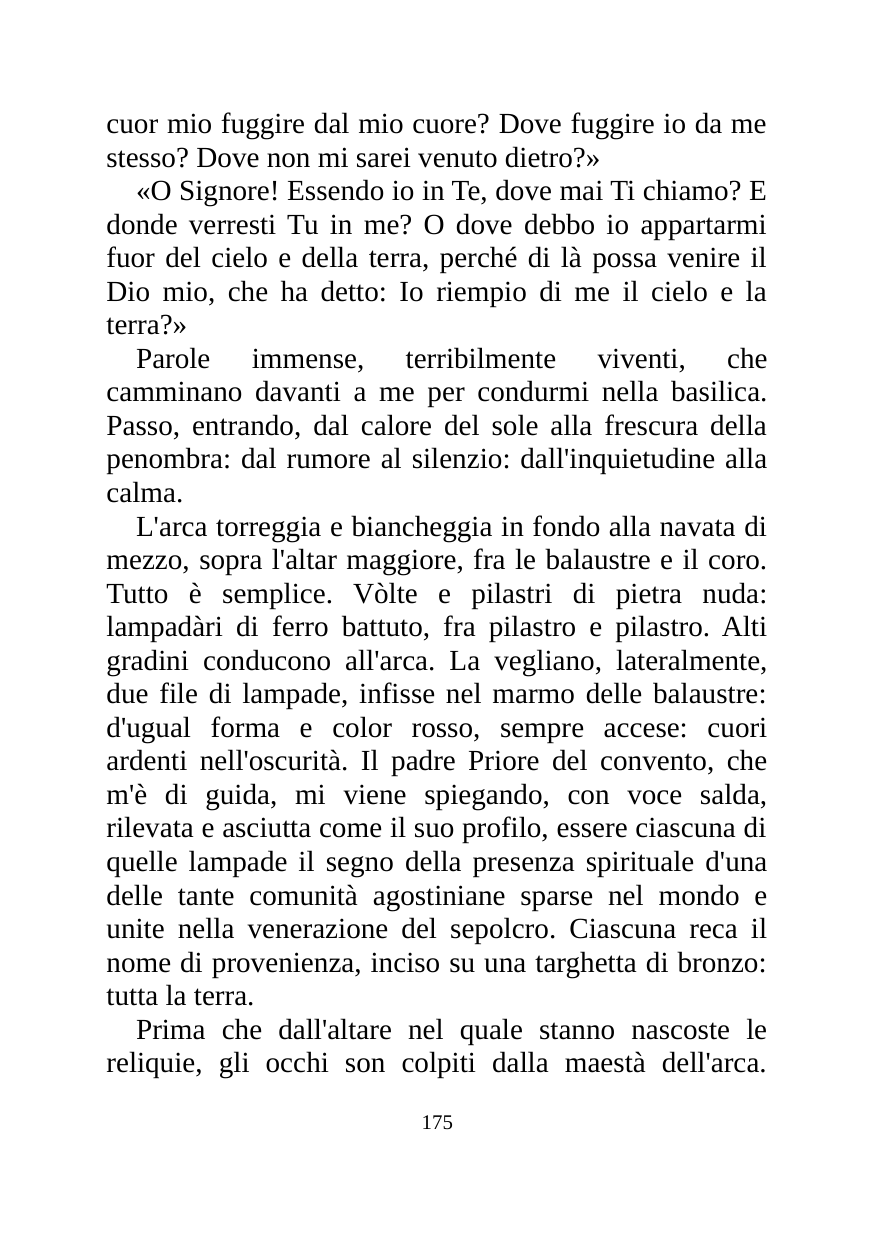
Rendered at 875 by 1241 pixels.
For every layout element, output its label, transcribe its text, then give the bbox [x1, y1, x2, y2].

text L'arca torreggia e biancheggia in fondo alla navata di mezzo, sopra l'altar maggiore, fra le balaustre e il coro. Tutto è semplice. Vòlte e pilastri di pietra nuda: lampadàri di ferro battuto, fra pilastro e pilastro. Alti gradini conducono all'arca. La vegliano, lateralmente, due file di lampade, infisse nel marmo delle balaustre: d'ugual forma e color rosso, sempre accese: cuori ardenti nell'oscurità. Il padre Priore del convento, che m'è di guida, mi viene spiegando, con voce salda, rilevata e asciutta come il suo profilo, essere ciascuna di quelle lampade il segno della presenza spirituale d'una delle tante comunità agostiniane sparse nel mondo e unite nella venerazione del sepolcro. Ciascuna reca il nome di provenienza, inciso su una targhetta di bronzo: tutta la terra. [106, 509, 768, 1012]
text cuor mio fuggire dal mio cuore? Dove fuggire io da me stesso? Dove non mi sarei venuto dietro?» [106, 106, 768, 173]
text Parole immense, terribilmente viventi, che camminano davanti a me per condurmi nella basilica. Passo, entrando, dal calore del sole alla frescura della penombra: dal rumore al silenzio: dall'inquietudine alla calma. [106, 341, 768, 509]
text «O Signore! Essendo io in Te, dove mai Ti chiamo? E donde verresti Tu in me? O dove debbo io appartarmi fuor del cielo e della terra, perché di là possa venire il Dio mio, che ha detto: Io riempio di me il cielo e la terra?» [106, 173, 768, 341]
text Prima che dall'altare nel quale stanno nascoste le reliquie, gli occhi son colpiti dalla maestà dell'arca. [106, 1012, 768, 1079]
